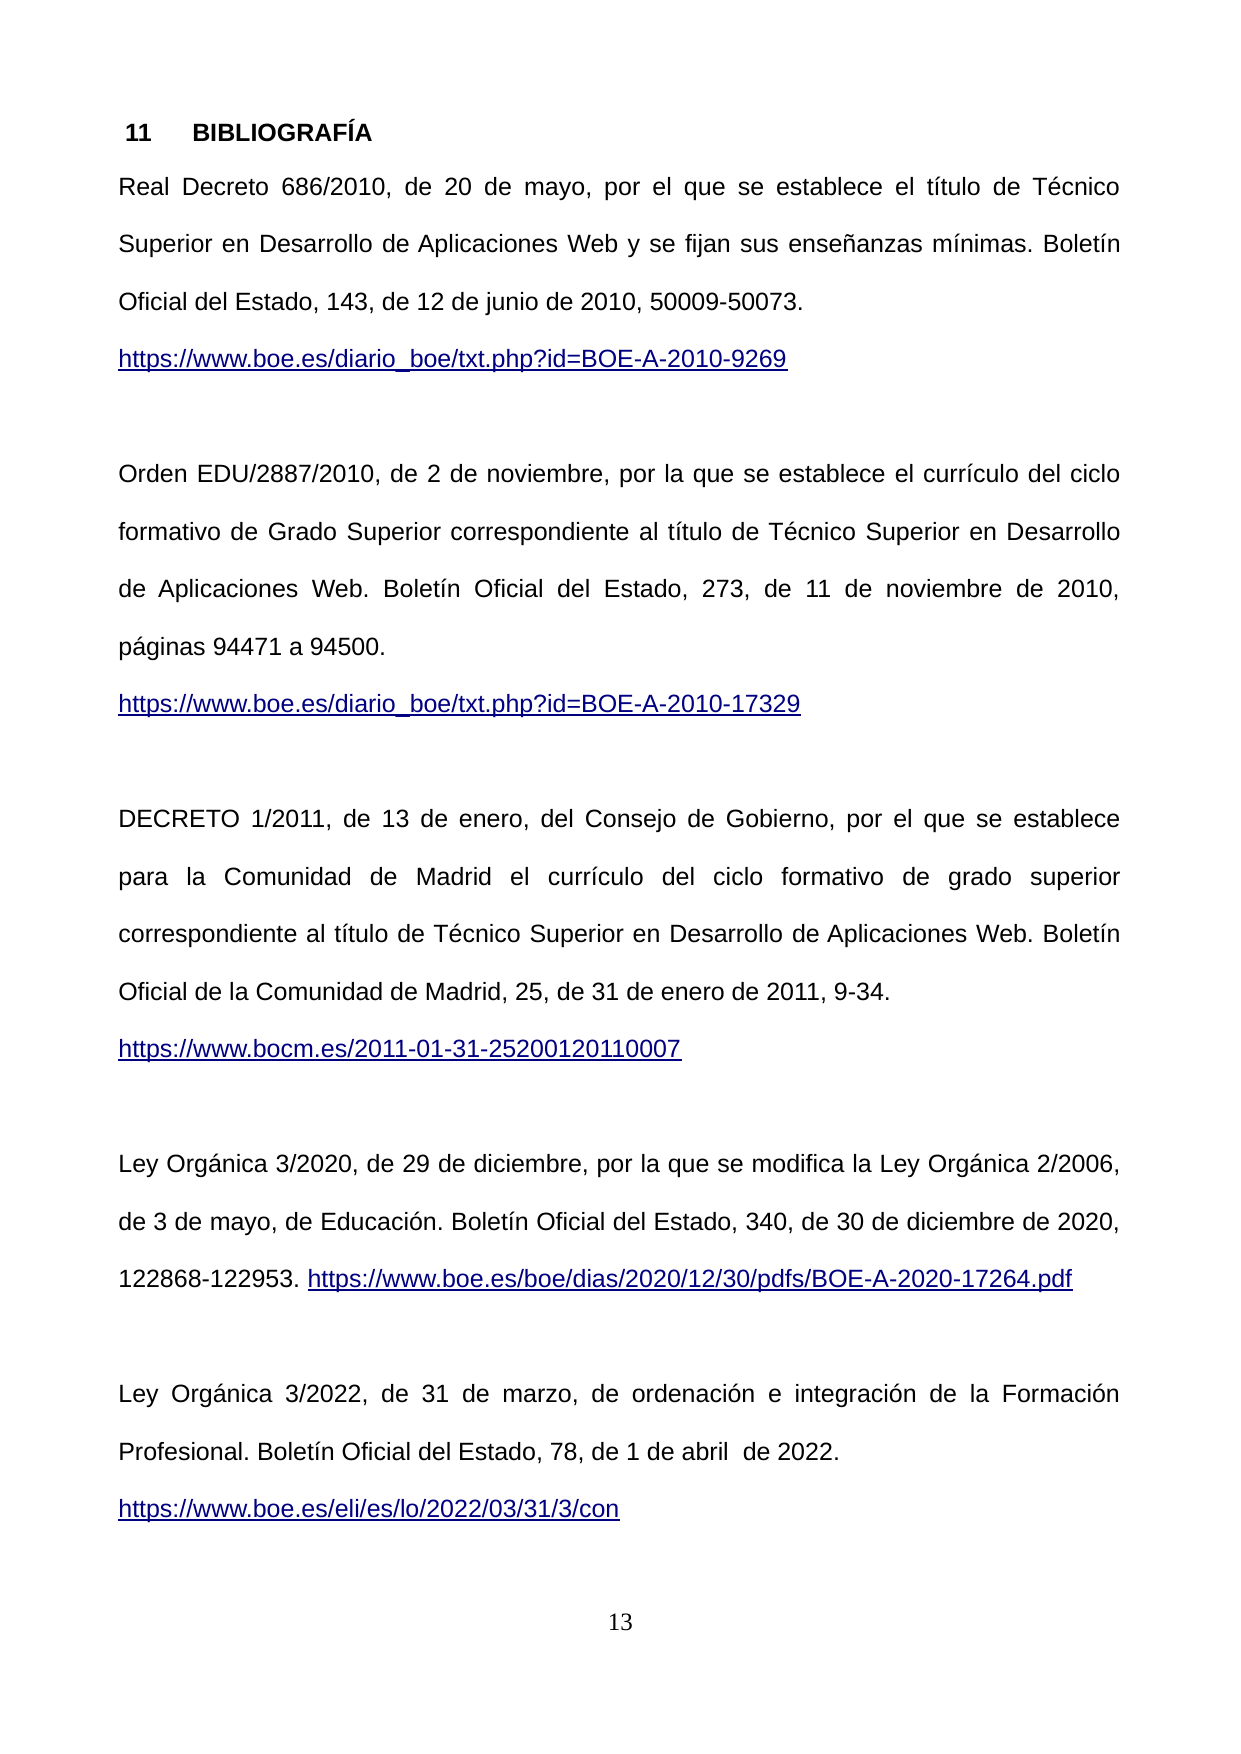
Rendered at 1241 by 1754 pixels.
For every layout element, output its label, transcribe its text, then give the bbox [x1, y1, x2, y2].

text https://www.bocm.es/2011-01-31-25200120110007 [118, 1034, 1122, 1063]
text Orden EDU/2887/2010, de 2 de noviembre, por la que se establece el currículo del ciclo formativo de Grado Superior correspondiente al título de Técnico Superior en Desarrollo de Aplicaciones Web. Boletín Oficial del Estado, 273, de 11 de noviembre de 2010, páginas 94471 a 94500. [118, 459, 1122, 661]
text https://www.boe.es/diario_boe/txt.php?id=BOE-A-2010-17329 [118, 689, 1122, 718]
text https://www.boe.es/diario_boe/txt.php?id=BOE-A-2010-9269 [118, 344, 1122, 373]
text https://www.boe.es/eli/es/lo/2022/03/31/3/con [118, 1494, 1122, 1523]
text Ley Orgánica 3/2022, de 31 de marzo, de ordenación e integración de la Formación Profesional. Boletín Oficial del Estado, 78, de 1 de abril de 2022. [118, 1379, 1122, 1466]
text Real Decreto 686/2010, de 20 de mayo, por el que se establece el título de Técnico Superior en Desarrollo de Aplicaciones Web y se fijan sus enseñanzas mínimas. Boletín Oficial del Estado, 143, de 12 de junio de 2010, 50009-50073. [118, 172, 1122, 316]
text Ley Orgánica 3/2020, de 29 de diciembre, por la que se modifica la Ley Orgánica 2/2006, de 3 de mayo, de Educación. Boletín Oficial del Estado, 340, de 30 de diciembre de 2020, 122868-122953. https://www.boe.es/boe/dias/2020/12/30/pdfs/BOE-A-2020-17264.pdf [118, 1149, 1122, 1293]
text DECRETO 1/2011, de 13 de enero, del Consejo de Gobierno, por el que se establece para la Comunidad de Madrid el currículo del ciclo formativo de grado superior correspondiente al título de Técnico Superior en Desarrollo de Aplicaciones Web. Boletín Oficial de la Comunidad de Madrid, 25, de 31 de enero de 2011, 9-34. [118, 804, 1122, 1006]
subtitle BIBLIOGRAFÍA [118, 118, 1122, 147]
